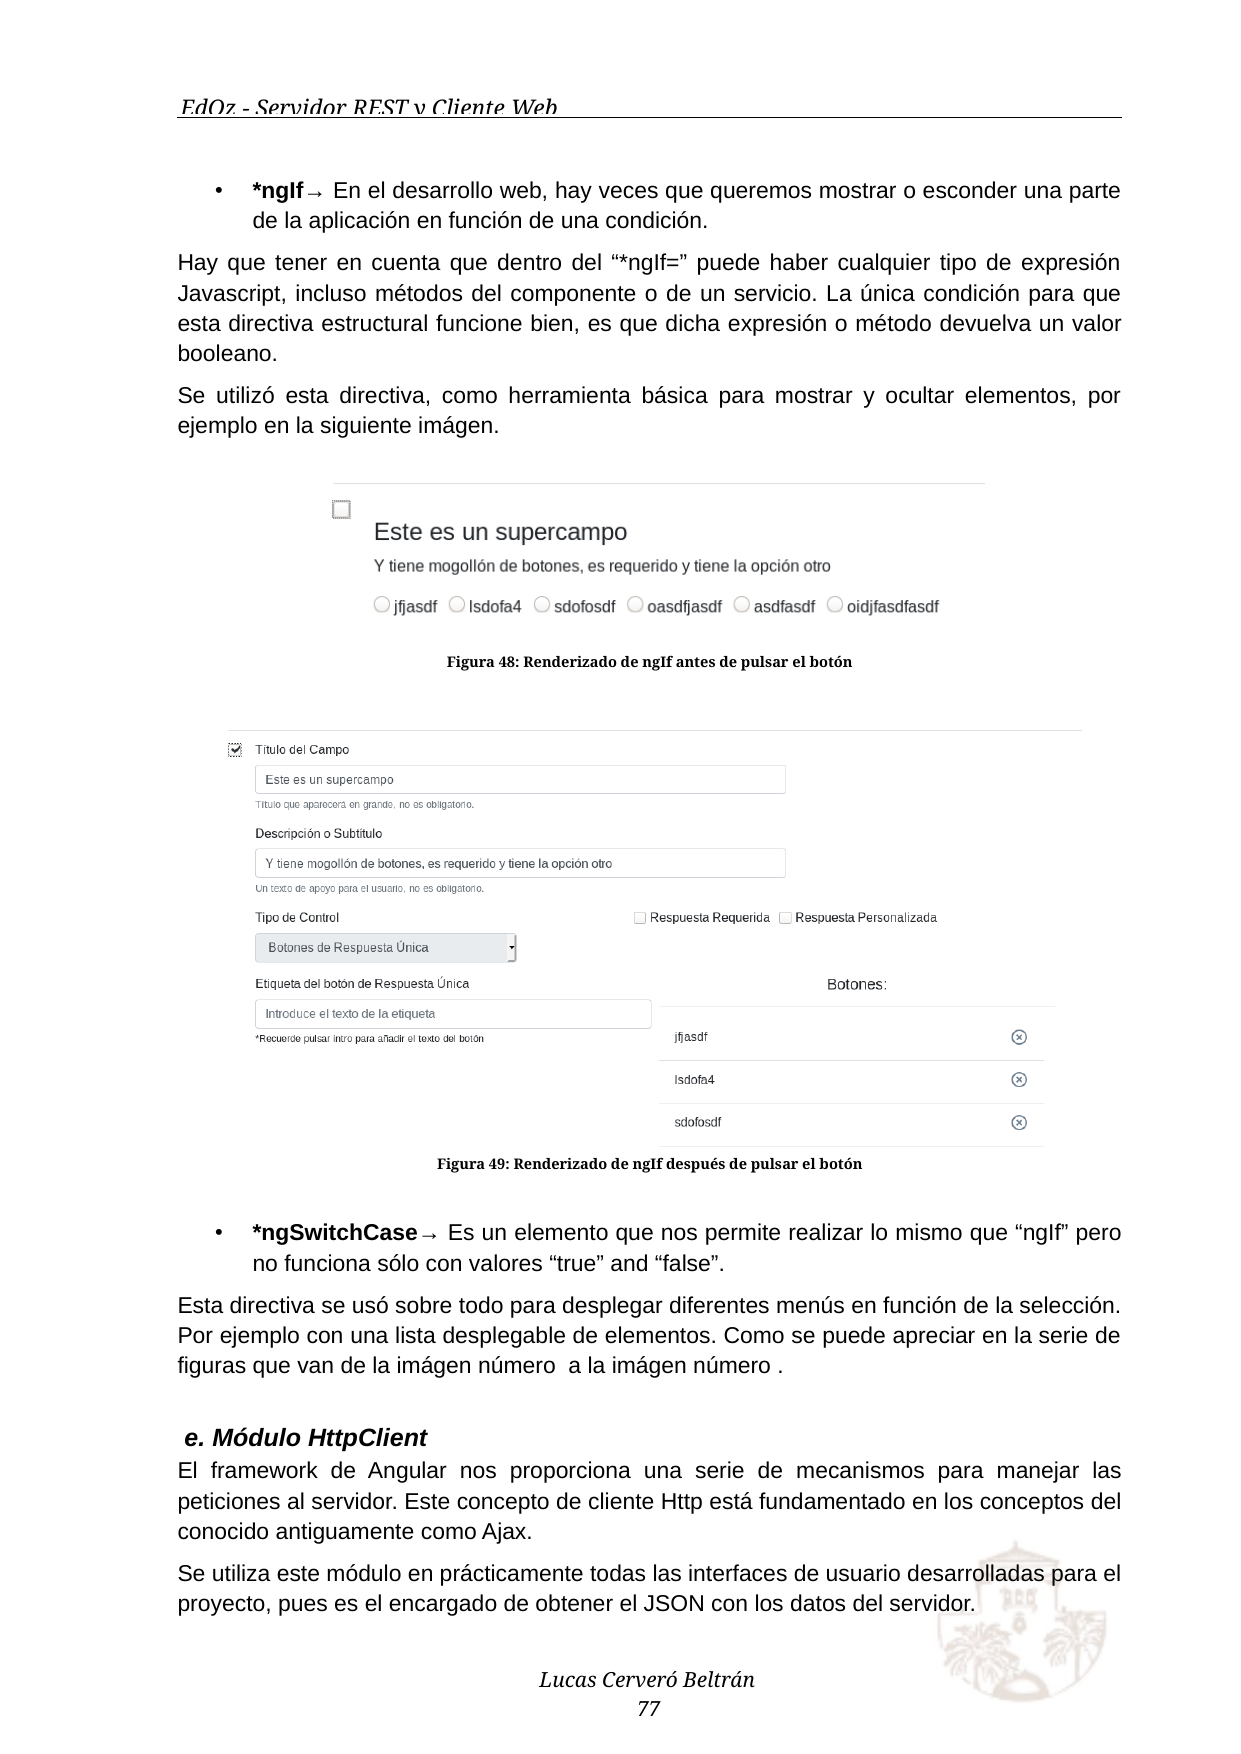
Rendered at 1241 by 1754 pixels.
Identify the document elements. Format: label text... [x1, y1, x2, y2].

text Esta directiva se usó sobre todo para desplegar diferentes menús en función de la selección. Por ejemplo con una lista desplegable de elementos. Como se puede apreciar en la serie de figuras que van de la imágen número a la imágen número . [177, 1292, 1122, 1378]
list *ngIf→ En el desarrollo web, hay veces que queremos mostrar o esconder una parte de la aplicación en función de una condición. [215, 177, 1122, 234]
text El framework de Angular nos proporciona una serie de mecanismos para manejar las peticiones al servidor. Este concepto de cliente Http está fundamentado en los conceptos del conocido antiguamente como Ajax. [177, 1457, 1122, 1544]
text Figura 48: Renderizado de ngIf antes de pulsar el botón [314, 648, 985, 672]
text Figura 49: Renderizado de ngIf después de pulsar el botón [208, 1150, 1091, 1173]
text Se utiliza este módulo en prácticamente todas las interfaces de usuario desarrolladas para el proyecto, pues es el encargado de obtener el JSON con los datos del servidor. [177, 1560, 1122, 1616]
list *ngSwitchCase→ Es un elemento que nos permite realizar lo mismo que “ngIf” pero no funciona sólo con valores “true” and “false”. [215, 1219, 1122, 1276]
text Se utilizó esta directiva, como herramienta básica para mostrar y ocultar elementos, por ejemplo en la siguiente imágen. [177, 382, 1122, 438]
text Hay que tener en cuenta que dentro del “*ngIf=” puede haber cualquier tipo de expresión Javascript, incluso métodos del componente o de un servicio. La única condición para que esta directiva estructural funcione bien, es que dicha expresión o método devuelva un valor booleano. [177, 249, 1122, 366]
picture [314, 483, 986, 648]
picture [208, 725, 1092, 1150]
list Módulo HttpClient [177, 1423, 1122, 1451]
